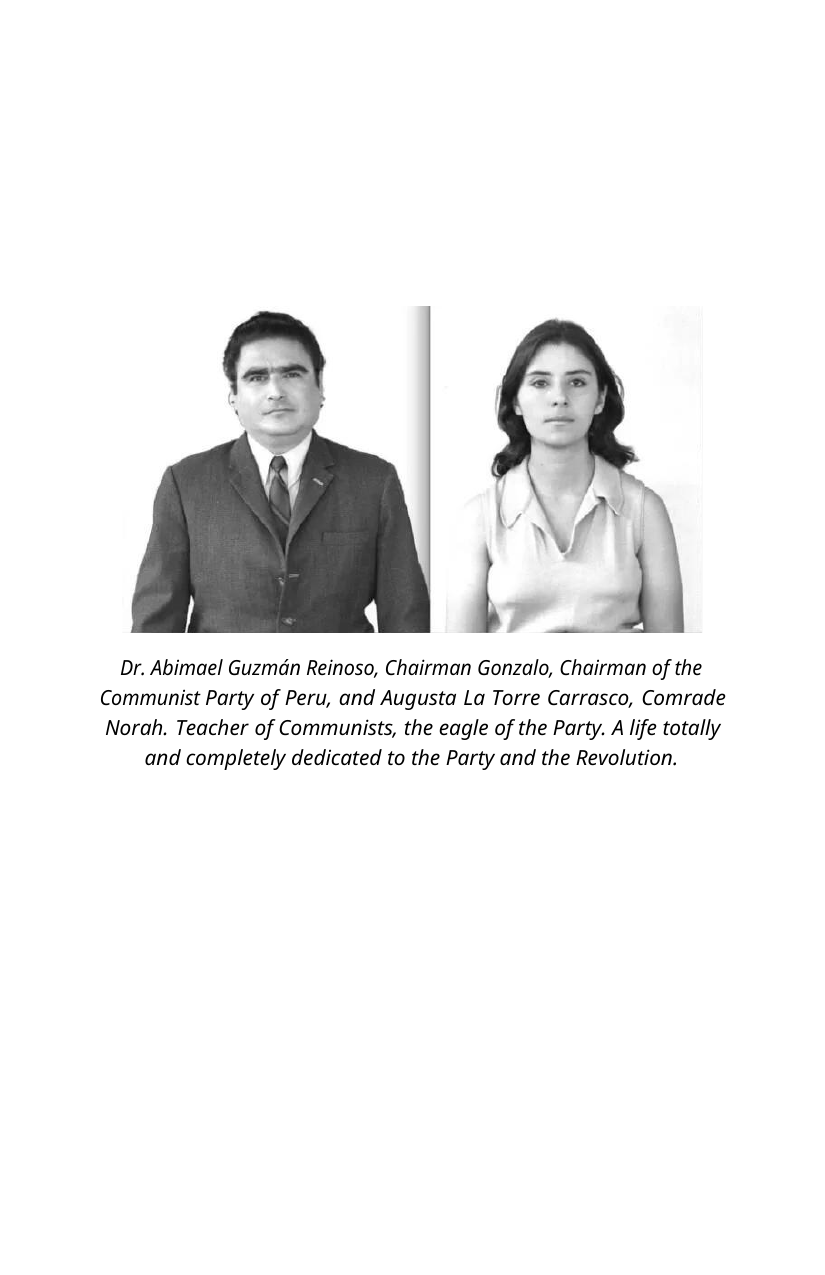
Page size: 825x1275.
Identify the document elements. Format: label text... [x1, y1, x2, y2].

picture [122, 306, 703, 633]
text Dr. Abimael Guzmán Reinoso, Chairman Gonzalo, Chairman of the Communist Party of Peru, and Augusta La Torre Carrasco, Comrade Norah. Teacher of Communists, the eagle of the Party. A life totally and completely dedicated to the Party and the Revolution. [86, 653, 739, 772]
